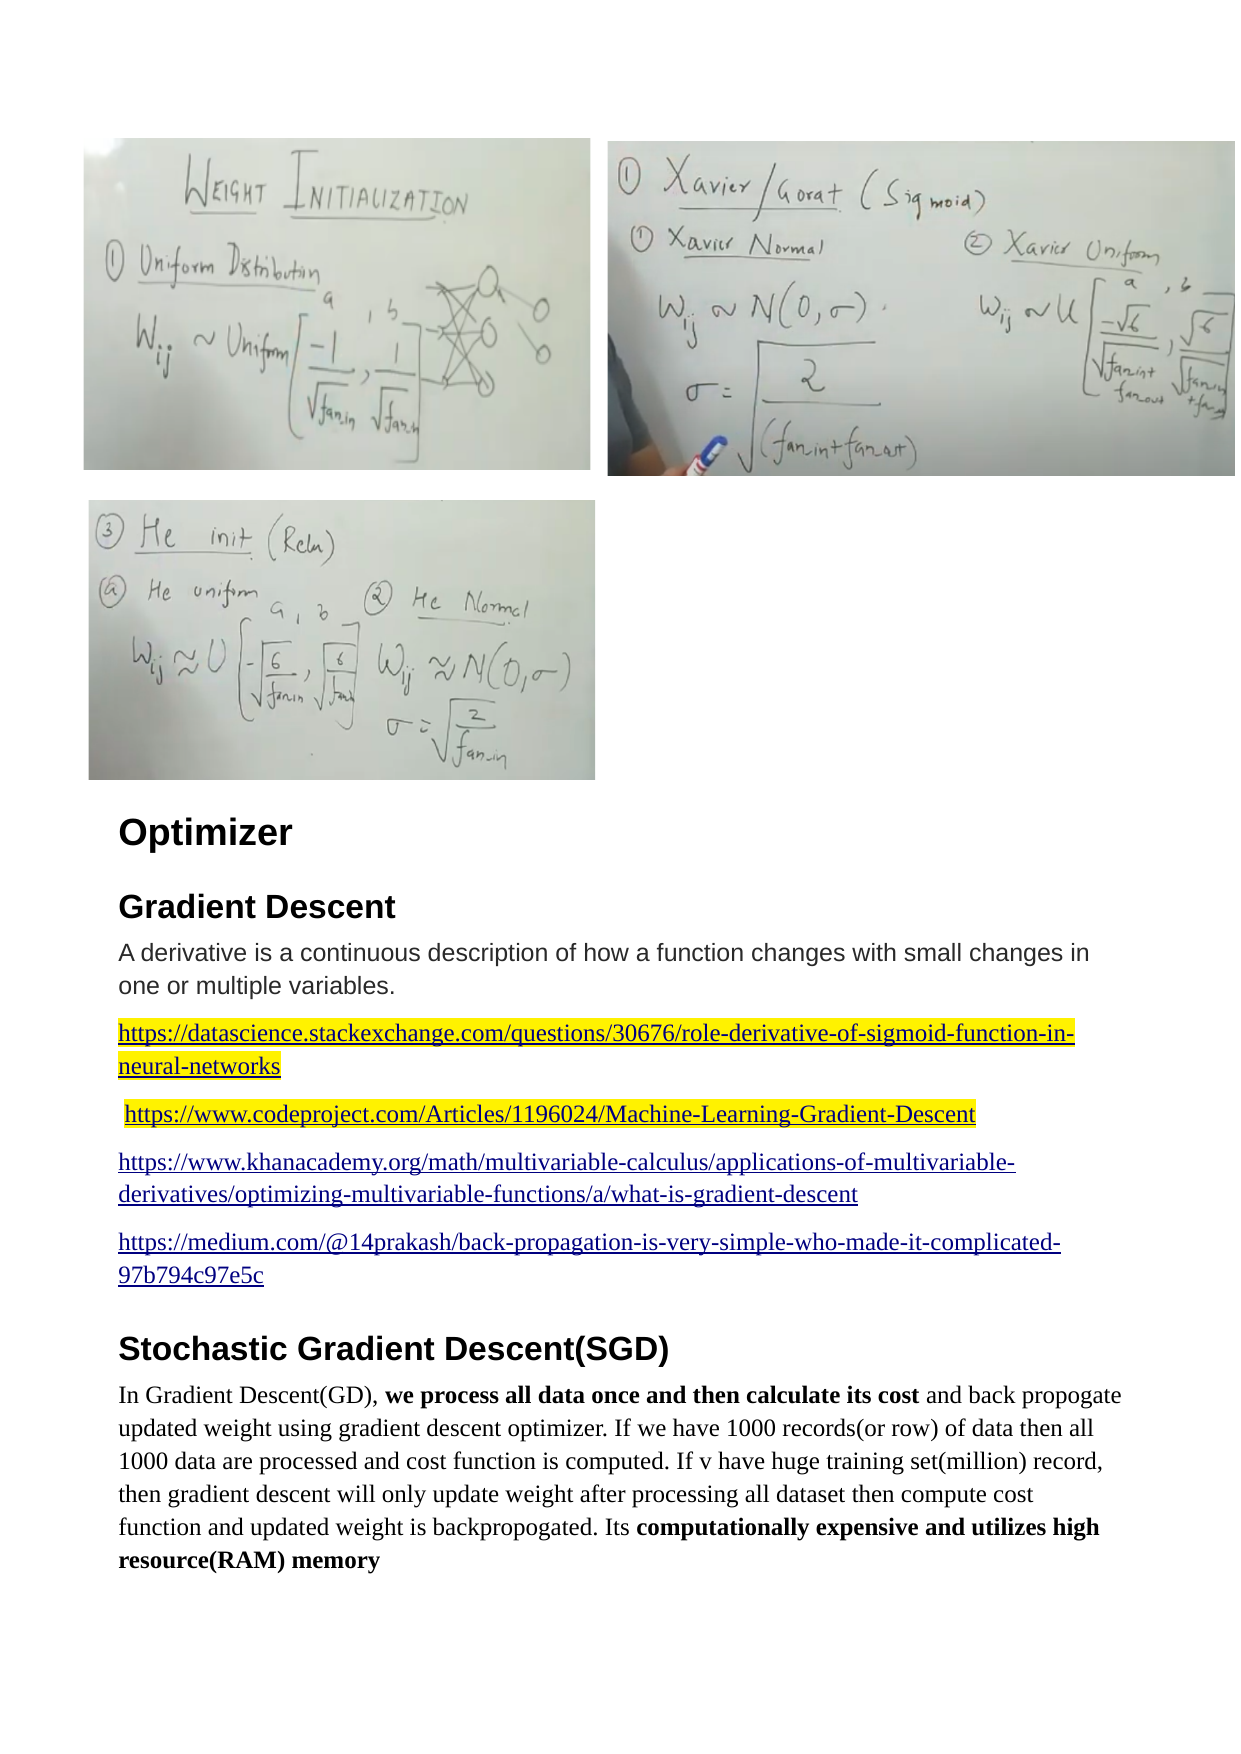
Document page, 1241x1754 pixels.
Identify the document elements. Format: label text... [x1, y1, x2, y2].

picture [83, 138, 591, 470]
subtitle Gradient Descent [118, 887, 1122, 925]
subtitle Optimizer [118, 809, 1122, 853]
text https://datascience.stackexchange.com/questions/30676/role-derivative-of-sigmoid-function-in-neural-networks [118, 1018, 1122, 1080]
picture [88, 500, 596, 780]
subtitle Stochastic Gradient Descent(SGD) [118, 1329, 1122, 1367]
text A derivative is a continuous description of how a function changes with small changes in one or multiple variables. [118, 938, 1122, 999]
text https://medium.com/@14prakash/back-propagation-is-very-simple-who-made-it-complicated-97b794c97e5c [118, 1227, 1122, 1289]
text In Gradient Descent(GD), we process all data once and then calculate its cost and back propogate updated weight using gradient descent optimizer. If we have 1000 records(or row) of data then all 1000 data are processed and cost function is computed. If v have huge training set(million) record, then gradient descent will only update weight after processing all dataset then compute cost function and updated weight is backpropogated. Its computationally expensive and utilizes high resource(RAM) memory [118, 1380, 1122, 1574]
text https://www.khanacademy.org/math/multivariable-calculus/applications-of-multivariable-derivatives/optimizing-multivariable-functions/a/what-is-gradient-descent [118, 1147, 1122, 1208]
text https://www.codeproject.com/Articles/1196024/Machine-Learning-Gradient-Descent [118, 1099, 1122, 1128]
picture [607, 141, 1235, 476]
